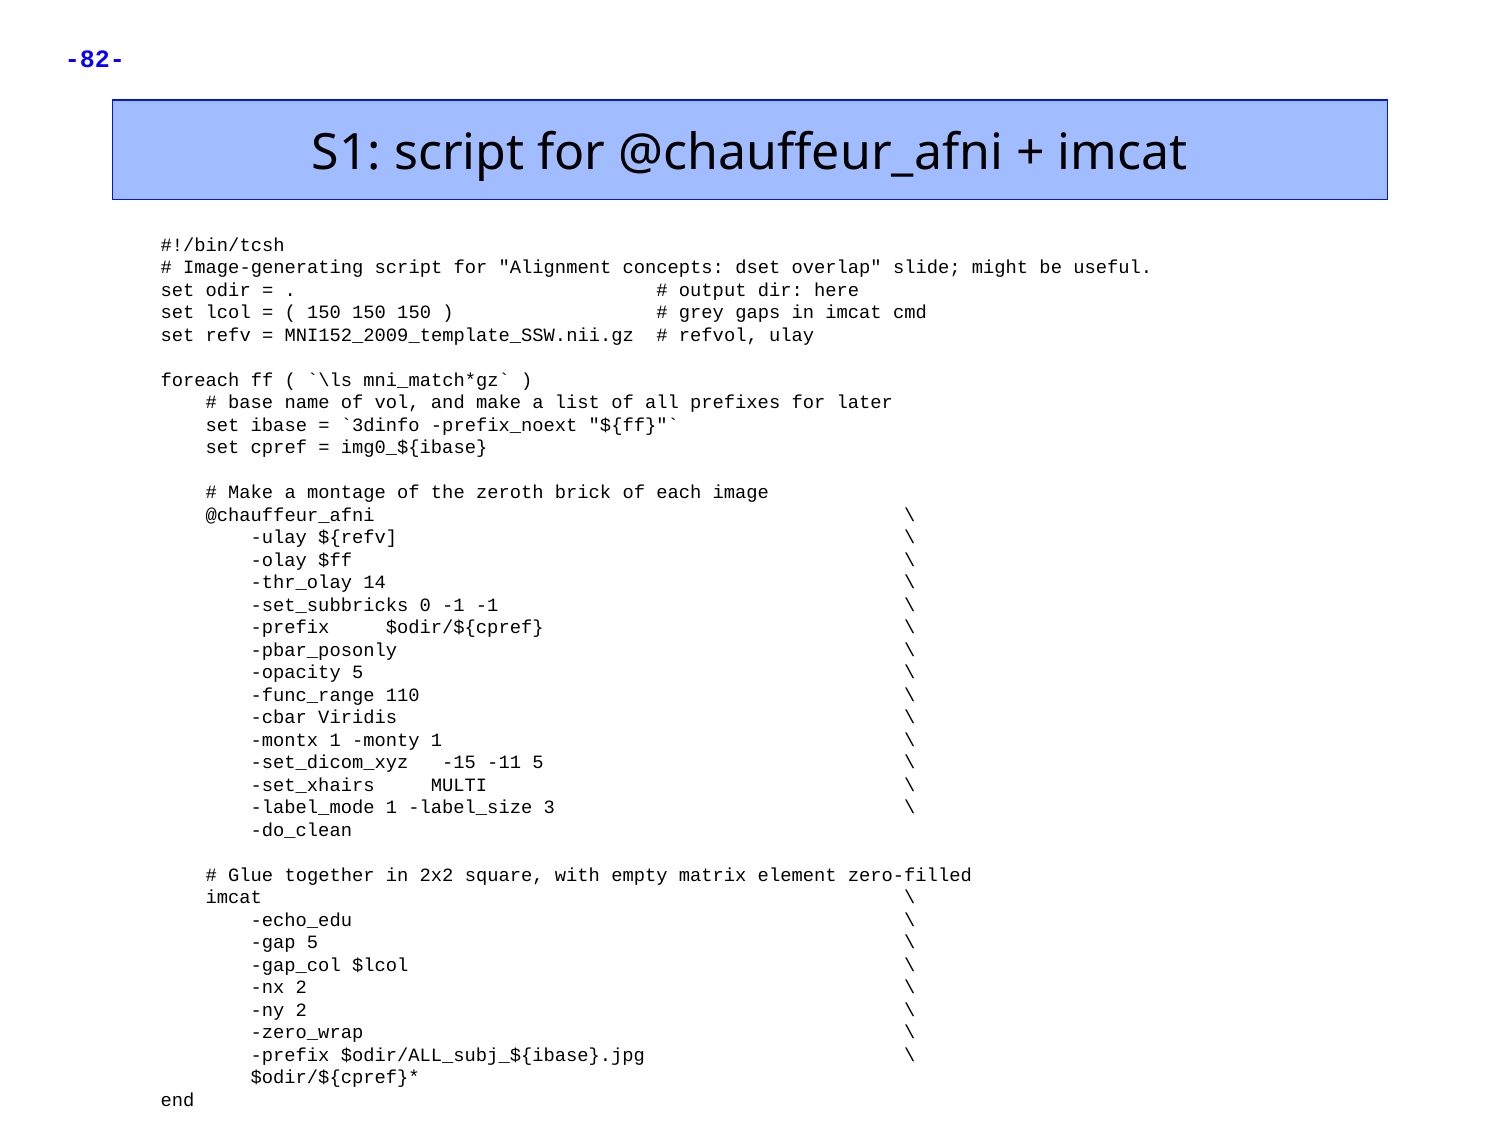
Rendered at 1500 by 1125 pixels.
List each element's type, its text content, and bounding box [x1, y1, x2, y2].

text_box S1: script for @chauffeur_afni + imcat [112, 99, 1388, 200]
text_box #!/bin/tcsh # Image-generating script for "Alignment concepts: dset overlap" slide; might be useful. set odir = . # output dir: here set lcol = ( 150 150 150 ) # grey gaps in imcat cmd set refv = MNI152_2009_template_SSW.nii.gz # refvol, ulay foreach ff ( `\ls mni_match*gz` ) # base name of vol, and make a list of all prefixes for later set ibase = `3dinfo -prefix_noext "${ff}"` set cpref = img0_${ibase} # Make a montage of the zeroth brick of each image @chauffeur_afni \ -ulay ${refv] \ -olay $ff \ -thr_olay 14 \ -set_subbricks 0 -1 -1 \ -prefix $odir/${cpref} \ -pbar_posonly \ -opacity 5 \ -func_range 110 \ -cbar Viridis \ -montx 1 -monty 1 \ -set_dicom_xyz -15 -11 5 \ -set_xhairs MULTI \ -label_mode 1 -label_size 3 \ -do_clean # Glue together in 2x2 square, with empty matrix element zero-filled imcat \ -echo_edu \ -gap 5 \ -gap_col $lcol \ -nx 2 \ -ny 2 \ -zero_wrap \ -prefix $odir/ALL_subj_${ibase}.jpg \ $odir/${cpref}* end [145, 224, 1269, 1118]
